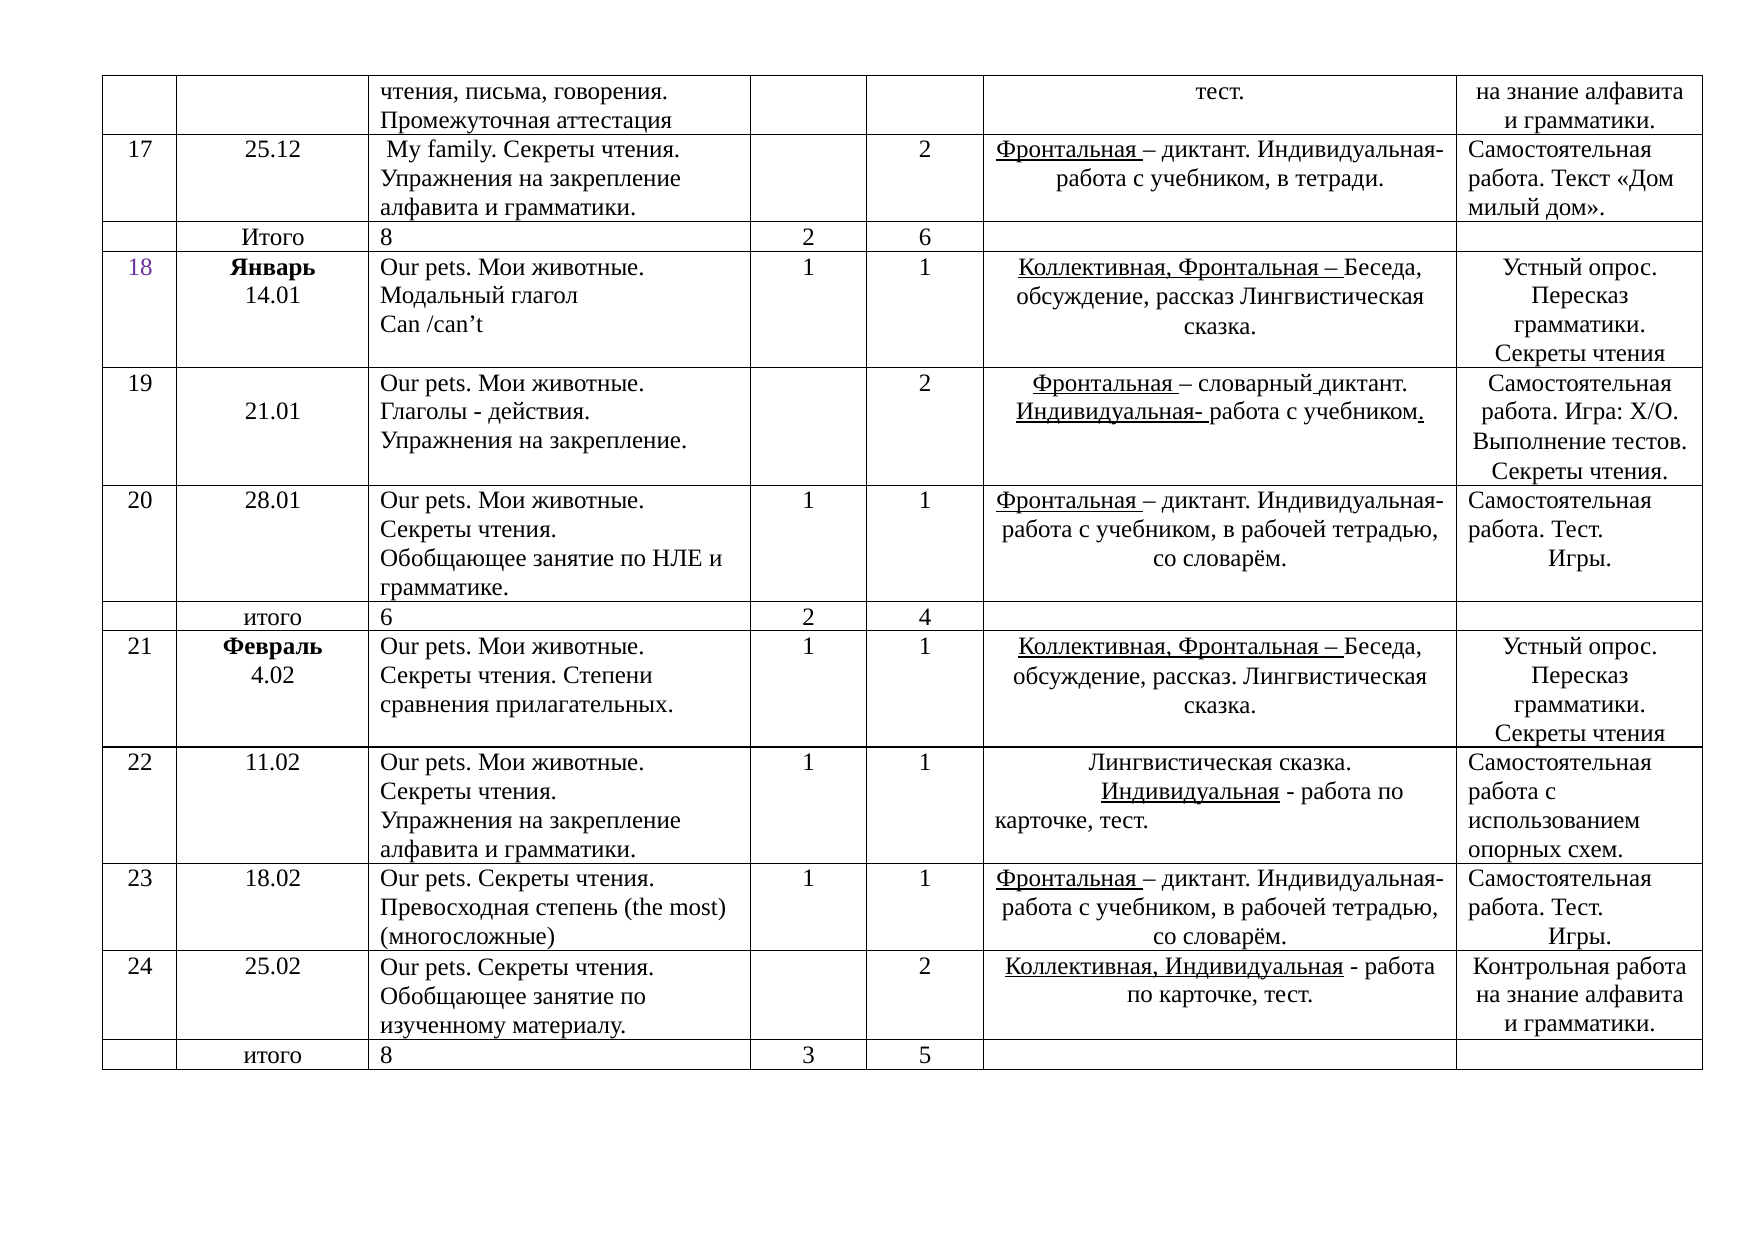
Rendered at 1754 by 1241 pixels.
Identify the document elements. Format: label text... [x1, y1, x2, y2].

table_cell 19 [103, 368, 176, 484]
table_cell 20 [103, 486, 176, 601]
table_cell Итого [177, 222, 368, 251]
table_cell Контрольная работа на знание алфавита и грамматики. [1457, 951, 1702, 1039]
table_cell [751, 368, 866, 484]
table_cell Фронтальная – диктант. Индивидуальная- работа с учебником, в рабочей тетрадью, со словарём. [984, 486, 1456, 601]
table_cell Самостоятельная работа. Текст «Дом милый дом». [1457, 135, 1702, 221]
table_cell [103, 602, 176, 630]
table_cell 17 [103, 135, 176, 221]
table_cell [177, 76, 368, 133]
table_cell Our pets. Секреты чтения. Превосходная степень (the most) (многосложные) [369, 864, 750, 950]
table_cell 1 [867, 748, 983, 862]
table_cell [984, 222, 1456, 251]
table_cell 23 [103, 864, 176, 950]
table_cell [751, 76, 866, 133]
table_cell 18 [103, 252, 176, 367]
table_cell Коллективная, Фронтальная – Беседа, обсуждение, рассказ Лингвистическая сказка. [984, 252, 1456, 367]
table_cell Our pets. Мои животные. Глаголы - действия. Упражнения на закрепление. [369, 368, 750, 484]
table_cell тест. [984, 76, 1456, 133]
table_cell итого [177, 602, 368, 630]
table_cell 2 [867, 368, 983, 484]
table_cell 8 [369, 1040, 750, 1068]
table_cell 25.02 [177, 951, 368, 1039]
table_cell 1 [751, 486, 866, 601]
table_cell Our pets. Мои животные. Секреты чтения. Степени сравнения прилагательных. [369, 631, 750, 746]
table_cell 1 [867, 631, 983, 746]
table_cell 21 [103, 631, 176, 746]
table_cell 2 [751, 602, 866, 630]
table_cell 1 [867, 864, 983, 950]
table_cell Коллективная, Индивидуальная - работа по карточке, тест. [984, 951, 1456, 1039]
table_cell [751, 951, 866, 1039]
table_cell Коллективная, Фронтальная – Беседа, обсуждение, рассказ. Лингвистическая сказка. [984, 631, 1456, 746]
table_cell Устный опрос. Пересказ грамматики. Секреты чтения [1457, 252, 1702, 367]
table_cell Самостоятельная работа с использованием опорных схем. [1457, 748, 1702, 862]
table_cell 11.02 [177, 748, 368, 862]
table_cell Our pets. Мои животные. Секреты чтения. Упражнения на закрепление алфавита и грамматики. [369, 748, 750, 862]
table_cell [984, 602, 1456, 630]
table_cell 8 [369, 222, 750, 251]
table_cell [103, 76, 176, 133]
table_cell [867, 76, 983, 133]
table_cell 2 [751, 222, 866, 251]
table_cell 22 [103, 748, 176, 862]
table_cell Самостоятельная работа. Игра: X/O. Выполнение тестов. Секреты чтения. [1457, 368, 1702, 484]
table_cell 1 [867, 252, 983, 367]
table_cell 21.01 [177, 368, 368, 484]
table_cell 1 [751, 864, 866, 950]
table_cell 6 [369, 602, 750, 630]
table_cell Фронтальная – диктант. Индивидуальная- работа с учебником, в рабочей тетрадью, со словарём. [984, 864, 1456, 950]
table_cell 2 [867, 135, 983, 221]
table_cell 4 [867, 602, 983, 630]
table_cell [103, 1040, 176, 1068]
table_cell [1457, 602, 1702, 630]
table_cell [1457, 222, 1702, 251]
table_cell [751, 135, 866, 221]
table_cell 2 [867, 951, 983, 1039]
table_cell [984, 1040, 1456, 1068]
table_cell чтения, письма, говорения. Промежуточная аттестация [369, 76, 750, 133]
table_cell 24 [103, 951, 176, 1039]
table_cell итого [177, 1040, 368, 1068]
table_cell 18.02 [177, 864, 368, 950]
table_cell Самостоятельная работа. Тест. Игры. [1457, 864, 1702, 950]
table_cell Январь 14.01 [177, 252, 368, 367]
table_cell 1 [867, 486, 983, 601]
table_cell 1 [751, 748, 866, 862]
table_cell [1457, 1040, 1702, 1068]
table_cell Our pets. Секреты чтения. Обобщающее занятие по изученному материалу. [369, 951, 750, 1039]
table_cell Лингвистическая сказка. Индивидуальная - работа по карточке, тест. [984, 748, 1456, 862]
table_cell My family. Секреты чтения. Упражнения на закрепление алфавита и грамматики. [369, 135, 750, 221]
table_cell Our pets. Мои животные. Модальный глагол Can /can’t [369, 252, 750, 367]
table_cell Фронтальная – диктант. Индивидуальная- работа с учебником, в тетради. [984, 135, 1456, 221]
table_cell Фронтальная – словарный диктант. Индивидуальная- работа с учебником. [984, 368, 1456, 484]
table_cell 28.01 [177, 486, 368, 601]
table_cell [103, 222, 176, 251]
table_cell 25.12 [177, 135, 368, 221]
table_cell 5 [867, 1040, 983, 1068]
table_cell Our pets. Мои животные. Секреты чтения. Обобщающее занятие по НЛЕ и грамматике. [369, 486, 750, 601]
table_cell Февраль 4.02 [177, 631, 368, 746]
table_cell 3 [751, 1040, 866, 1068]
table_cell 1 [751, 631, 866, 746]
table_cell 6 [867, 222, 983, 251]
table_cell 1 [751, 252, 866, 367]
table_cell на знание алфавита и грамматики. [1457, 76, 1702, 133]
table_cell Устный опрос. Пересказ грамматики. Секреты чтения [1457, 631, 1702, 746]
table_cell Самостоятельная работа. Тест. Игры. [1457, 486, 1702, 601]
